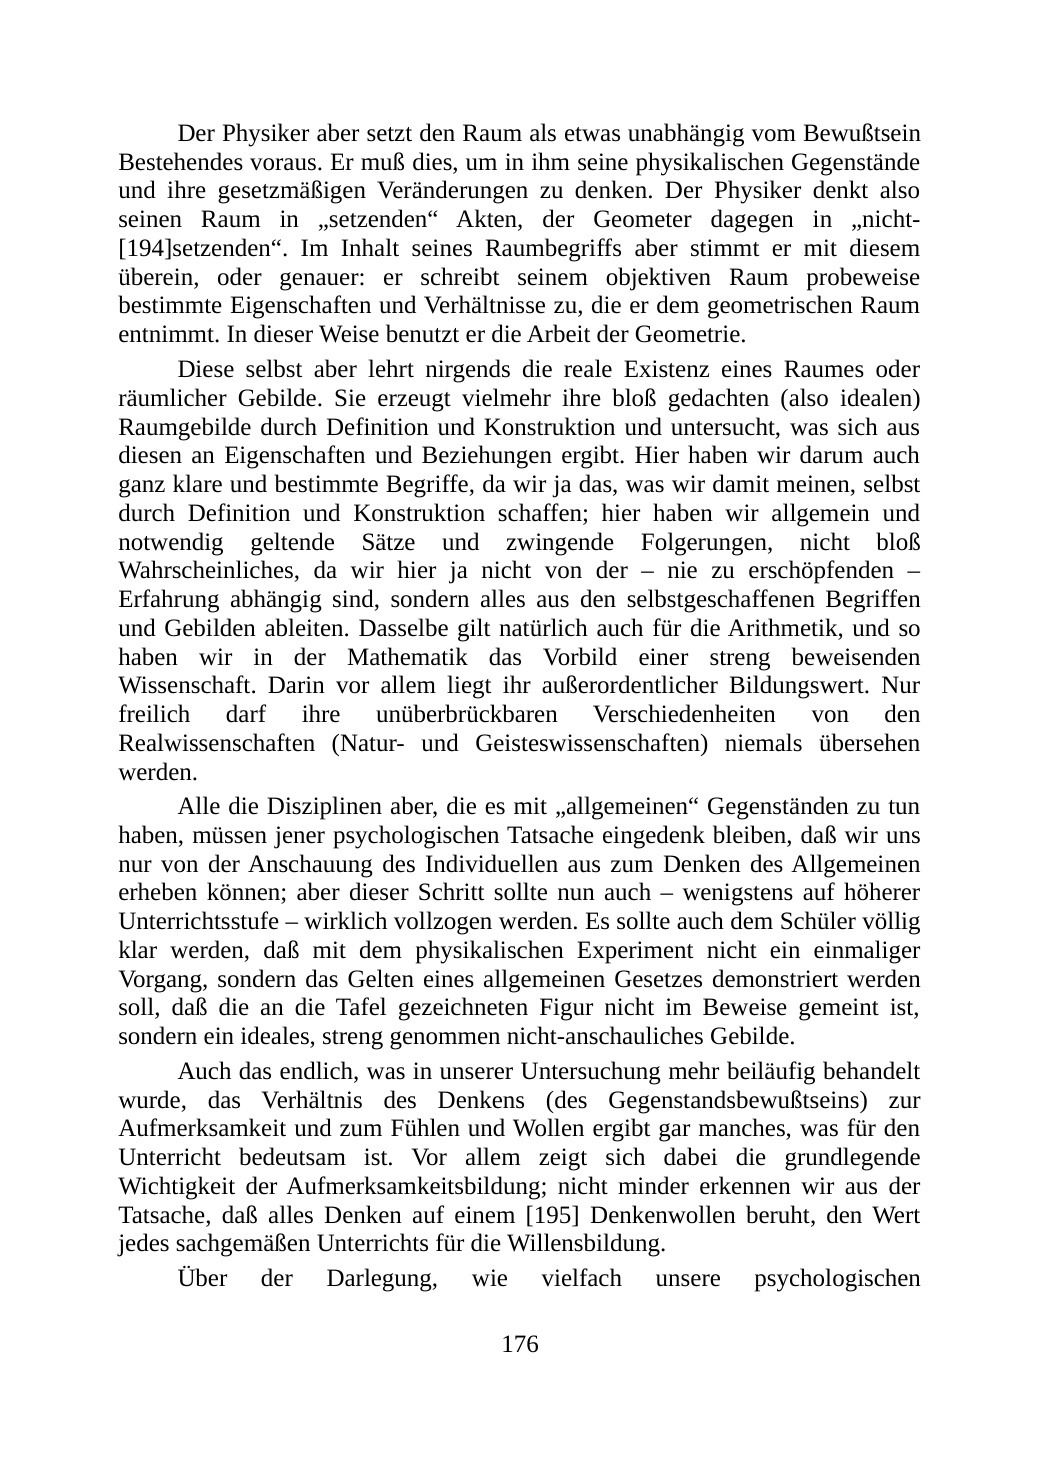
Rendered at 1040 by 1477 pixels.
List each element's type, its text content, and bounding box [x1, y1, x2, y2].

text Über der Darlegung, wie vielfach unsere psychologischen [118, 1263, 921, 1292]
text Alle die Disziplinen aber, die es mit „allgemeinen“ Gegenständen zu tun haben, müssen jener psychologischen Tatsache eingedenk bleiben, daß wir uns nur von der Anschauung des Individuellen aus zum Denken des Allgemeinen erheben können; aber dieser Schritt sollte nun auch – wenigstens auf höherer Unterrichtsstufe – wirklich vollzogen werden. Es sollte auch dem Schüler völlig klar werden, daß mit dem physikalischen Experiment nicht ein einmaliger Vorgang, sondern das Gelten eines allgemeinen Gesetzes demonstriert werden soll, daß die an die Tafel gezeichneten Figur nicht im Beweise gemeint ist, sondern ein ideales, streng genommen nicht-anschauliches Gebilde. [118, 791, 921, 1050]
text Auch das endlich, was in unserer Untersuchung mehr beiläufig behandelt wurde, das Verhältnis des Denkens (des Gegenstandsbewußtseins) zur Aufmerksamkeit und zum Fühlen und Wollen ergibt gar manches, was für den Unterricht bedeutsam ist. Vor allem zeigt sich dabei die grundlegende Wichtigkeit der Aufmerksamkeitsbildung; nicht minder erkennen wir aus der Tatsache, daß alles Denken auf einem [195] Denkenwollen beruht, den Wert jedes sachgemäßen Unterrichts für die Willensbildung. [118, 1056, 921, 1257]
text Der Physiker aber setzt den Raum als etwas unabhängig vom Bewußtsein Bestehendes voraus. Er muß dies, um in ihm seine physikalischen Gegenstände und ihre gesetzmäßigen Veränderungen zu denken. Der Physiker denkt also seinen Raum in „setzenden“ Akten, der Geometer dagegen in „nicht-[194]setzenden“. Im Inhalt seines Raumbegriffs aber stimmt er mit diesem überein, oder genauer: er schreibt seinem objektiven Raum probeweise bestimmte Eigenschaften und Verhältnisse zu, die er dem geometrischen Raum entnimmt. In dieser Weise benutzt er die Arbeit der Geometrie. [118, 118, 921, 348]
text Diese selbst aber lehrt nirgends die reale Existenz eines Raumes oder räumlicher Gebilde. Sie erzeugt vielmehr ihre bloß gedachten (also idealen) Raumgebilde durch Definition und Konstruktion und untersucht, was sich aus diesen an Eigenschaften und Beziehungen ergibt. Hier haben wir darum auch ganz klare und bestimmte Begriffe, da wir ja das, was wir damit meinen, selbst durch Definition und Konstruktion schaffen; hier haben wir allgemein und notwendig geltende Sätze und zwingende Folgerungen, nicht bloß Wahrscheinliches, da wir hier ja nicht von der – nie zu erschöpfenden – Erfahrung abhängig sind, sondern alles aus den selbstgeschaffenen Begriffen und Gebilden ableiten. Dasselbe gilt natürlich auch für die Arithmetik, und so haben wir in der Mathematik das Vorbild einer streng beweisenden Wissenschaft. Darin vor allem liegt ihr außerordentlicher Bildungswert. Nur freilich darf ihre unüberbrückbaren Verschiedenheiten von den Realwissenschaften (Natur- und Geisteswissenschaften) niemals übersehen werden. [118, 354, 921, 785]
